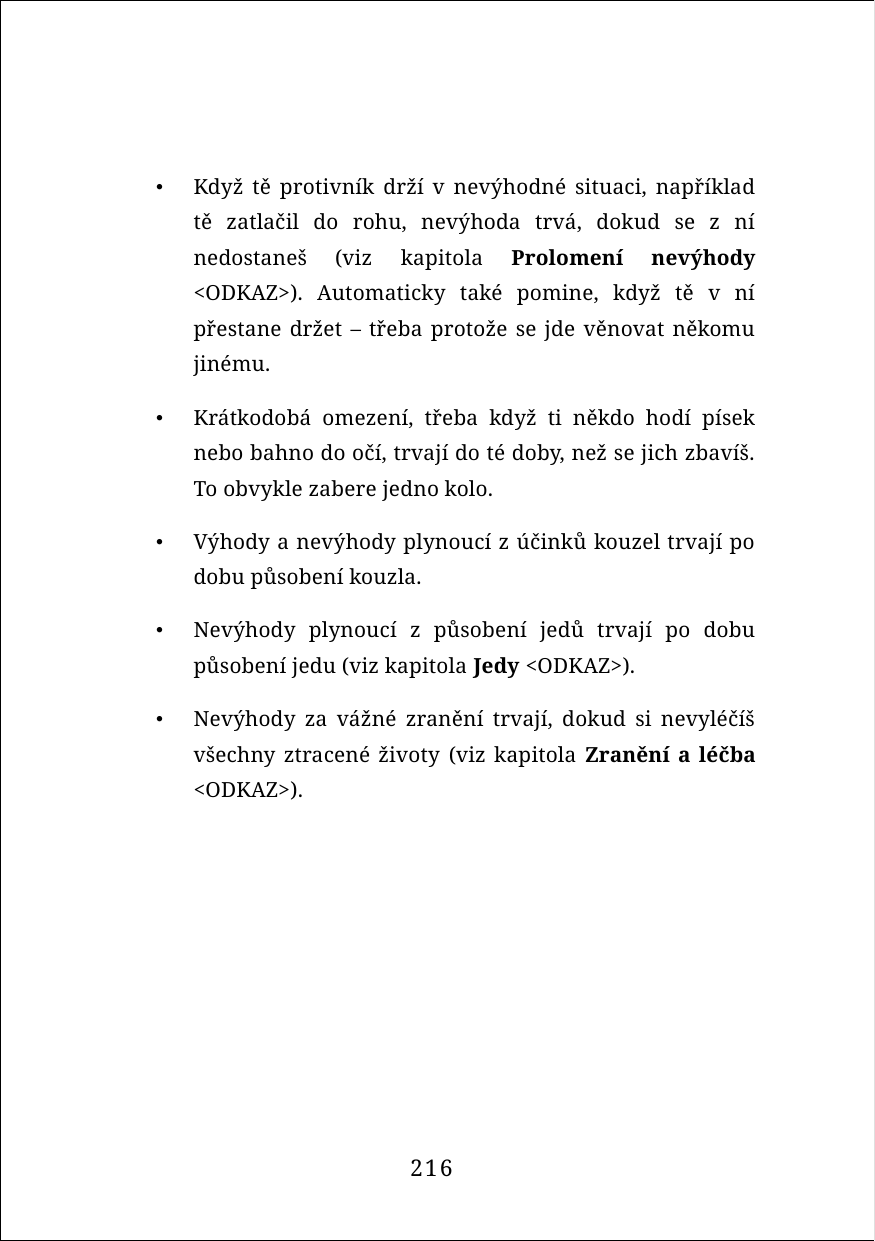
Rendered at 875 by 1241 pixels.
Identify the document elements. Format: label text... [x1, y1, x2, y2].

list Nevýhody plynoucí z působení jedů trvají po dobu působení jedu (viz kapitola Jedy <ODKAZ>). [156, 616, 756, 679]
list Nevýhody za vážné zranění trvají, dokud si nevyléčíš všechny ztracené životy (viz kapitola Zranění a léčba <ODKAZ>). [156, 704, 756, 804]
list Výhody a nevýhody plynoucí z účinků kouzel trvají po dobu působení kouzla. [156, 527, 756, 591]
list Krátkodobá omezení, třeba když ti někdo hodí písek nebo bahno do očí, trvají do té doby, než se jich zbavíš. To obvykle zabere jedno kolo. [156, 403, 756, 502]
list Když tě protivník drží v nevýhodné situaci, například tě zatlačil do rohu, nevýhoda trvá, dokud se z ní nedostaneš (viz kapitola Prolomení nevýhody <ODKAZ>). Automaticky také pomine, když tě v ní přestane držet – třeba protože se jde věnovat někomu jinému. [156, 172, 756, 378]
